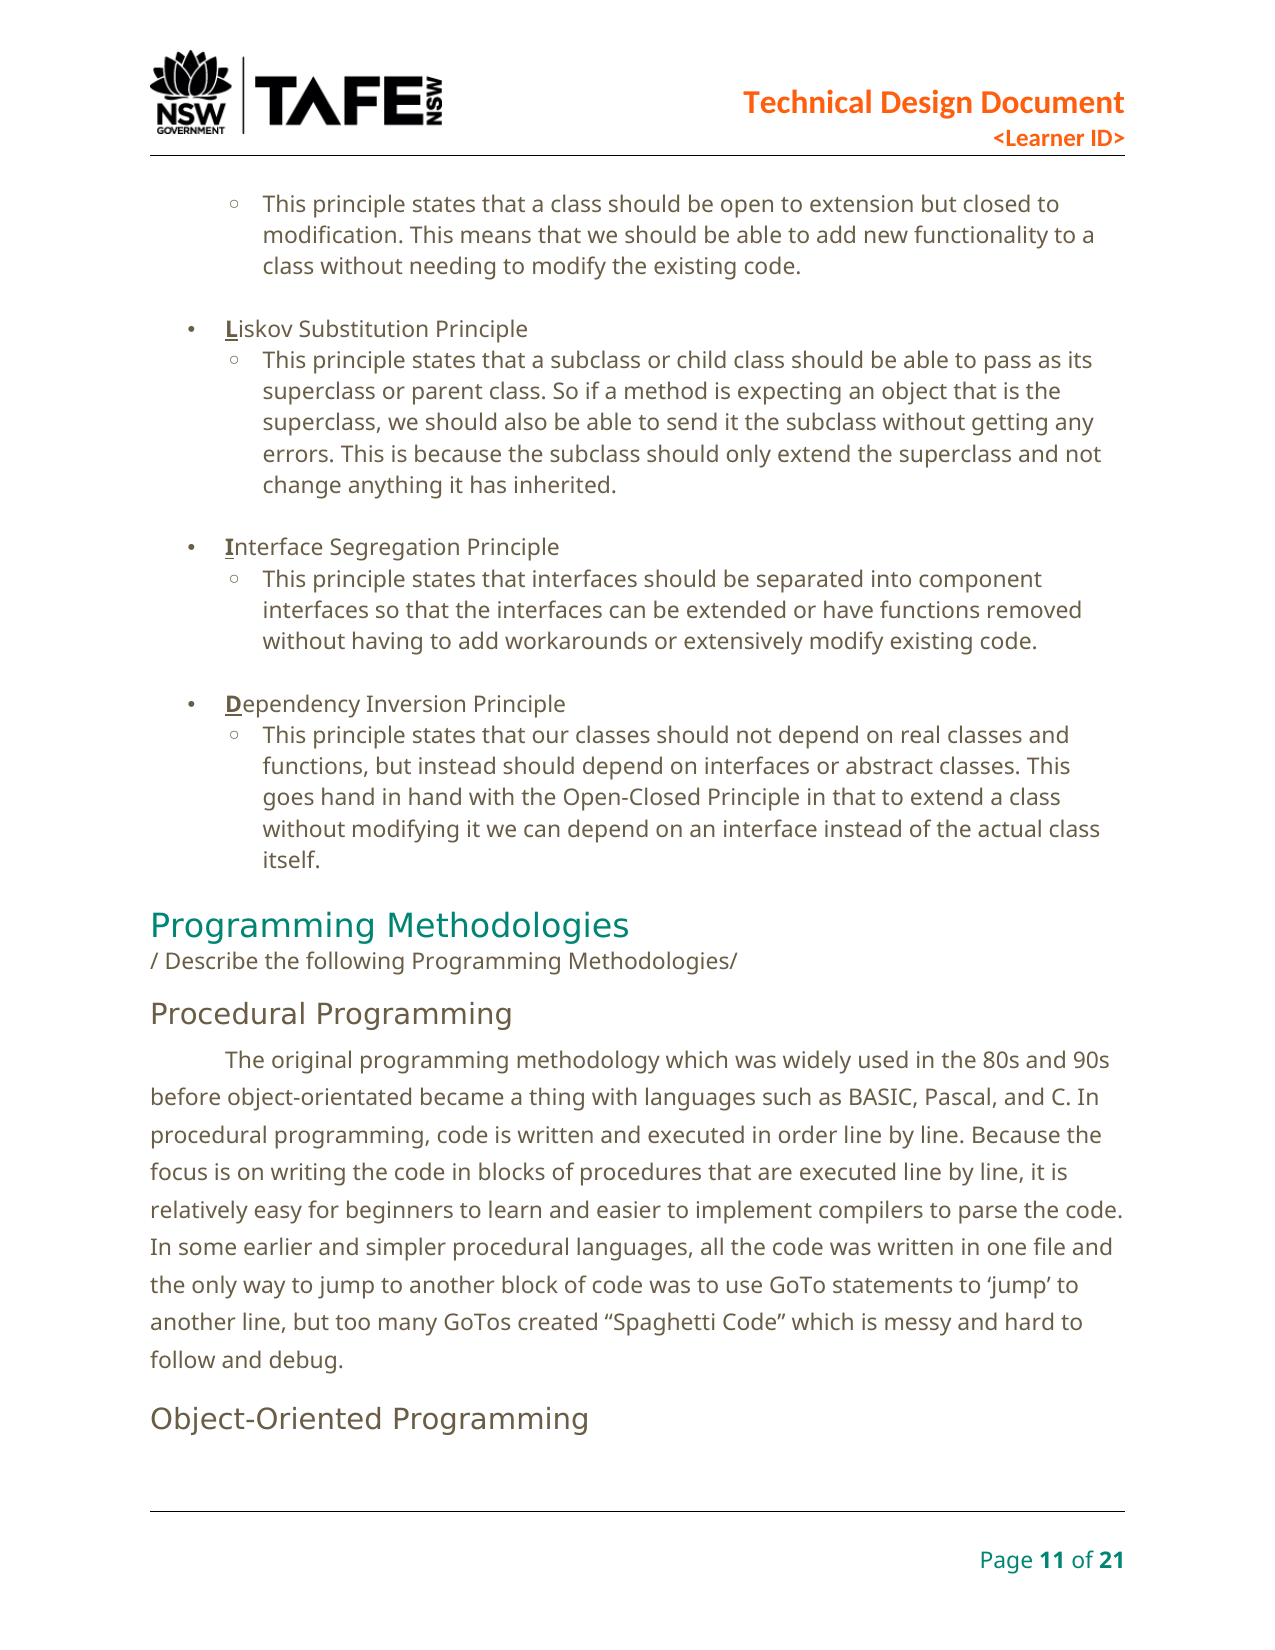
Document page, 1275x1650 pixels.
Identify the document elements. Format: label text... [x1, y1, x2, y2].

text Programming Methodologies [150, 906, 1125, 945]
picture [150, 50, 442, 134]
list This principle states that a class should be open to extension but closed to modification. This means that we should be able to add new functionality to a class without needing to modify the existing code. [225, 188, 1125, 281]
list This principle states that our classes should not depend on real classes and functions, but instead should depend on interfaces or abstract classes. This goes hand in hand with the Open-Closed Principle in that to extend a class without modifying it we can depend on an interface instead of the actual class itself. [225, 719, 1125, 875]
text The original programming methodology which was widely used in the 80s and 90s before object-orientated became a thing with languages such as BASIC, Pascal, and C. In procedural programming, code is written and executed in order line by line. Because the focus is on writing the code in blocks of procedures that are executed line by line, it is relatively easy for beginners to learn and easier to implement compilers to parse the code. In some earlier and simpler procedural languages, all the code was written in one file and the only way to jump to another block of code was to use GoTo statements to ‘jump’ to another line, but too many GoTos created “Spaghetti Code” which is messy and hard to follow and debug. [150, 1044, 1125, 1375]
list Dependency Inversion Principle [187, 688, 1125, 719]
subtitle Procedural Programming [150, 997, 1125, 1031]
text / Describe the following Programming Methodologies/ [150, 945, 1125, 976]
list Interface Segregation Principle [187, 531, 1125, 563]
list Liskov Substitution Principle [187, 313, 1125, 344]
list This principle states that a subclass or child class should be able to pass as its superclass or parent class. So if a method is expecting an object that is the superclass, we should also be able to send it the subclass without getting any errors. This is because the subclass should only extend the superclass and not change anything it has inherited. [225, 344, 1125, 500]
subtitle Object-Oriented Programming [150, 1402, 1125, 1436]
list This principle states that interfaces should be separated into component interfaces so that the interfaces can be extended or have functions removed without having to add workarounds or extensively modify existing code. [225, 563, 1125, 656]
